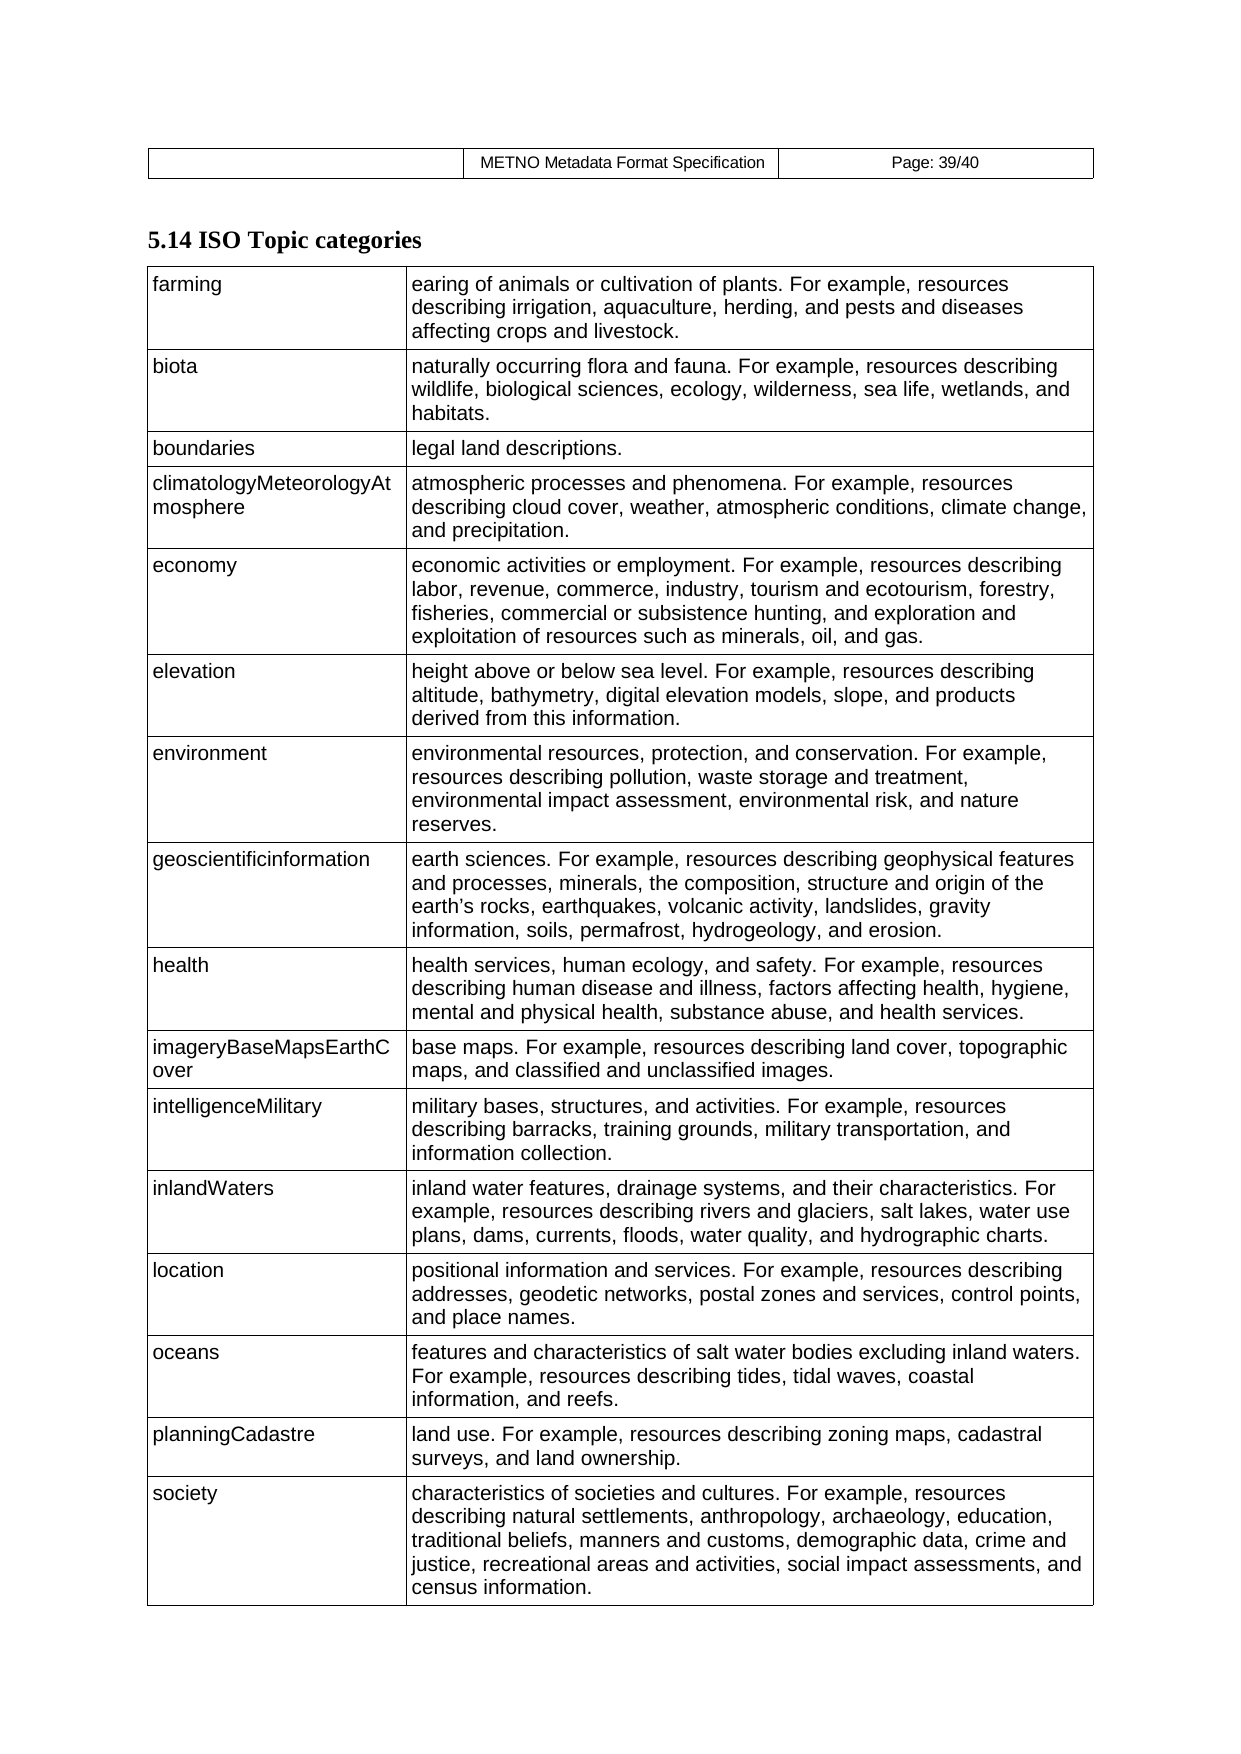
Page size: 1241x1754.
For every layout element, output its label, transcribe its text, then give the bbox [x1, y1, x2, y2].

table_header farming [148, 267, 406, 349]
table_cell location [148, 1254, 406, 1335]
table_header earing of animals or cultivation of plants. For example, resources describing irrigation, aquaculture, herding, and pests and diseases affecting crops and livestock. [407, 267, 1093, 349]
table_cell geoscientificinformation [148, 843, 406, 947]
table_cell earth sciences. For example, resources describing geophysical features and processes, minerals, the composition, structure and origin of the earth’s rocks, earthquakes, volcanic activity, landslides, gravity information, soils, permafrost, hydrogeology, and erosion. [407, 843, 1093, 947]
table_cell elevation [148, 655, 406, 736]
table_cell inlandWaters [148, 1171, 406, 1253]
table_cell climatologyMeteorologyAtmosphere [148, 467, 406, 548]
table_cell environmental resources, protection, and conservation. For example, resources describing pollution, waste storage and treatment, environmental impact assessment, environmental risk, and nature reserves. [407, 737, 1093, 842]
table_cell inland water features, drainage systems, and their characteristics. For example, resources describing rivers and glaciers, salt lakes, water use plans, dams, currents, floods, water quality, and hydrographic charts. [407, 1171, 1093, 1253]
table_cell land use. For example, resources describing zoning maps, cadastral surveys, and land ownership. [407, 1418, 1093, 1476]
table_cell atmospheric processes and phenomena. For example, resources describing cloud cover, weather, atmospheric conditions, climate change, and precipitation. [407, 467, 1093, 548]
table_cell features and characteristics of salt water bodies excluding inland waters. For example, resources describing tides, tidal waves, coastal information, and reefs. [407, 1336, 1093, 1417]
table_cell boundaries [148, 432, 406, 466]
table_cell health [148, 948, 406, 1030]
table_cell height above or below sea level. For example, resources describing altitude, bathymetry, digital elevation models, slope, and products derived from this information. [407, 655, 1093, 736]
table_cell intelligenceMilitary [148, 1089, 406, 1170]
table_cell health services, human ecology, and safety. For example, resources describing human disease and illness, factors affecting health, hygiene, mental and physical health, substance abuse, and health services. [407, 948, 1093, 1030]
table_cell imageryBaseMapsEarthCover [148, 1031, 406, 1088]
table_cell economy [148, 549, 406, 654]
table_cell characteristics of societies and cultures. For example, resources describing natural settlements, anthropology, archaeology, education, traditional beliefs, manners and customs, demographic data, crime and justice, recreational areas and activities, social impact assessments, and census information. [407, 1477, 1093, 1605]
table_cell economic activities or employment. For example, resources describing labor, revenue, commerce, industry, tourism and ecotourism, forestry, fisheries, commercial or subsistence hunting, and exploration and exploitation of resources such as minerals, oil, and gas. [407, 549, 1093, 654]
table_cell base maps. For example, resources describing land cover, topographic maps, and classified and unclassified images. [407, 1031, 1093, 1088]
subtitle ISO Topic categories [148, 226, 1093, 254]
table_cell legal land descriptions. [407, 432, 1093, 466]
table_cell naturally occurring flora and fauna. For example, resources describing wildlife, biological sciences, ecology, wilderness, sea life, wetlands, and habitats. [407, 350, 1093, 431]
table_cell society [148, 1477, 406, 1605]
table_cell military bases, structures, and activities. For example, resources describing barracks, training grounds, military transportation, and information collection. [407, 1089, 1093, 1170]
table_cell planningCadastre [148, 1418, 406, 1476]
table_cell positional information and services. For example, resources describing addresses, geodetic networks, postal zones and services, control points, and place names. [407, 1254, 1093, 1335]
table_cell biota [148, 350, 406, 431]
table_cell oceans [148, 1336, 406, 1417]
table_cell environment [148, 737, 406, 842]
